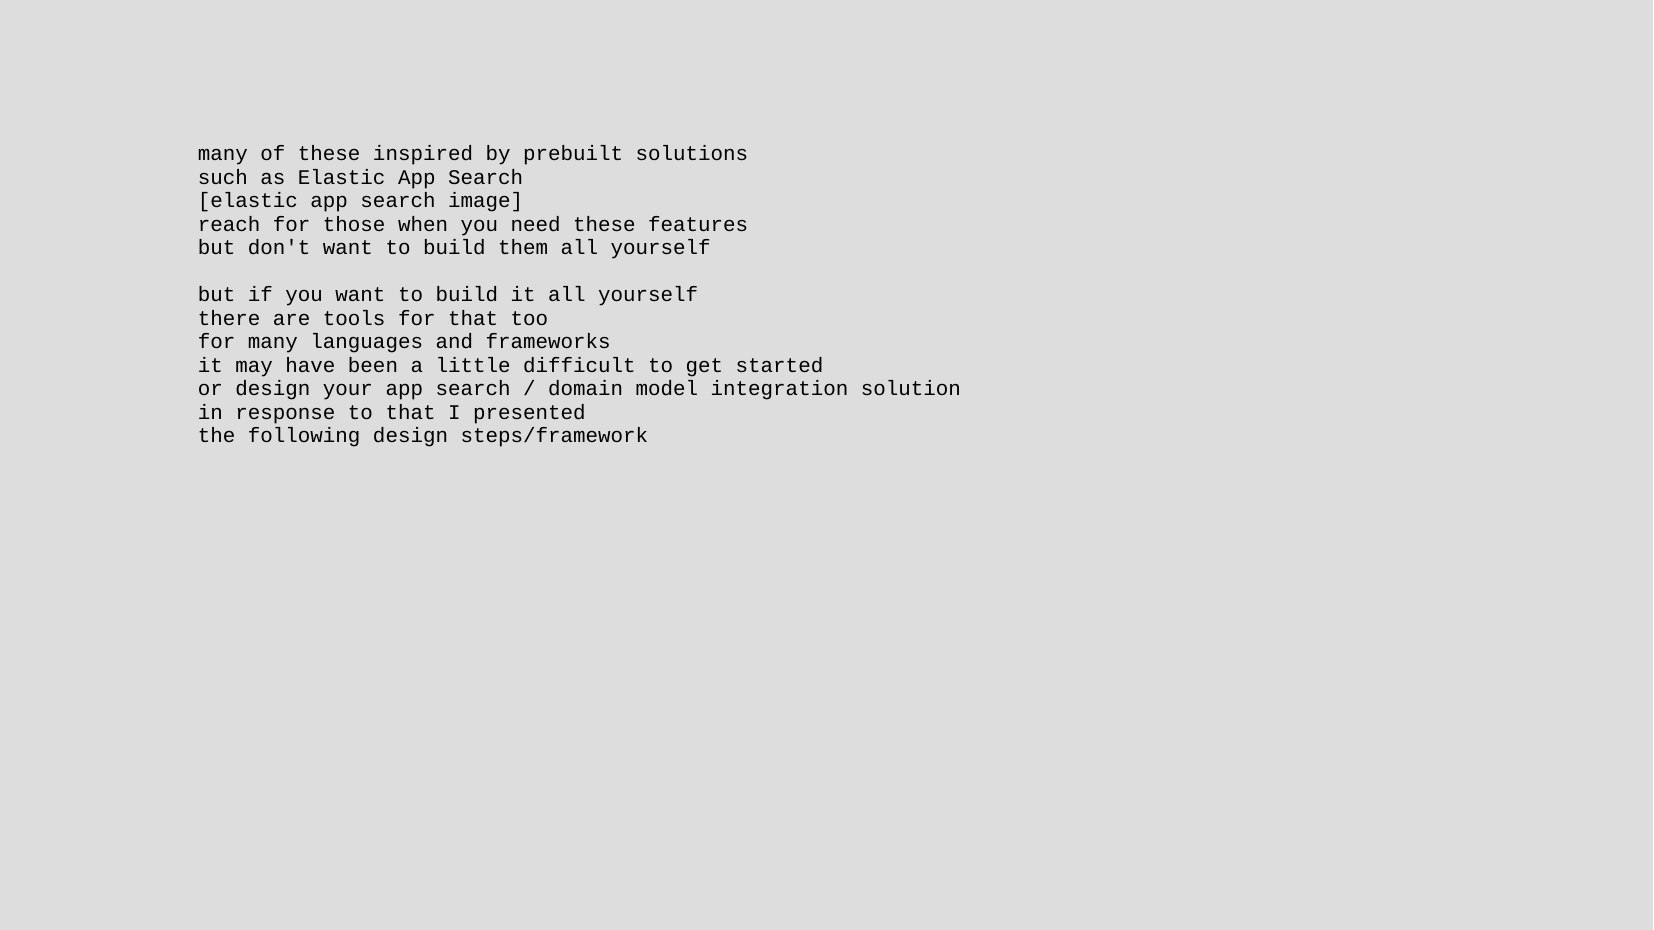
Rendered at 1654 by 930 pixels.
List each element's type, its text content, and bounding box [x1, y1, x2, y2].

text_box many of these inspired by prebuilt solutions such as Elastic App Search [elastic app search image] reach for those when you need these features but don't want to build them all yourself but if you want to build it all yourself there are tools for that too for many languages and frameworks it may have been a little difficult to get started or design your app search / domain model integration solution in response to that I presented the following design steps/framework [183, 136, 1486, 826]
